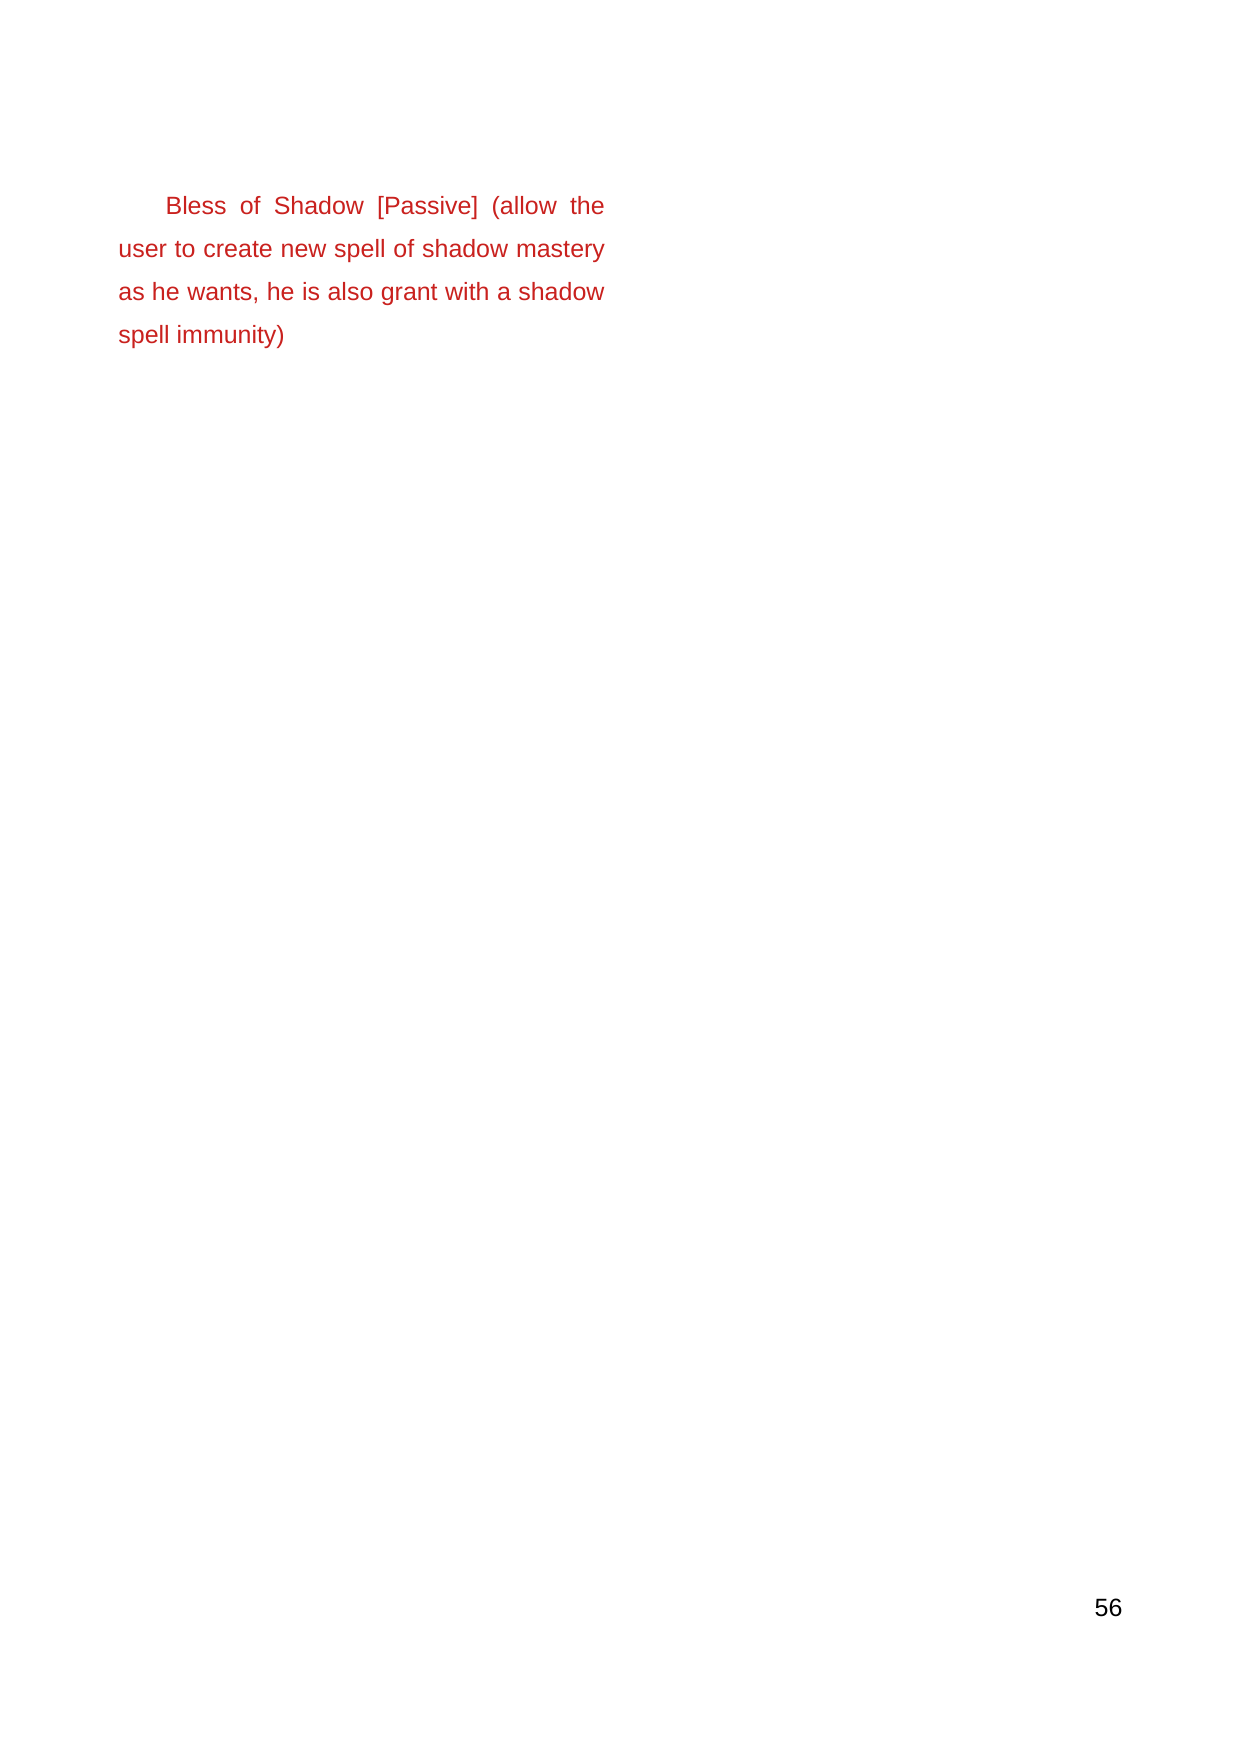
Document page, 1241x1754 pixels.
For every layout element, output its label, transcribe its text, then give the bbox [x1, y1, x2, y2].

text Bless of Shadow [Passive] (allow the user to create new spell of shadow mastery as he wants, he is also grant with a shadow spell immunity) [118, 191, 605, 349]
